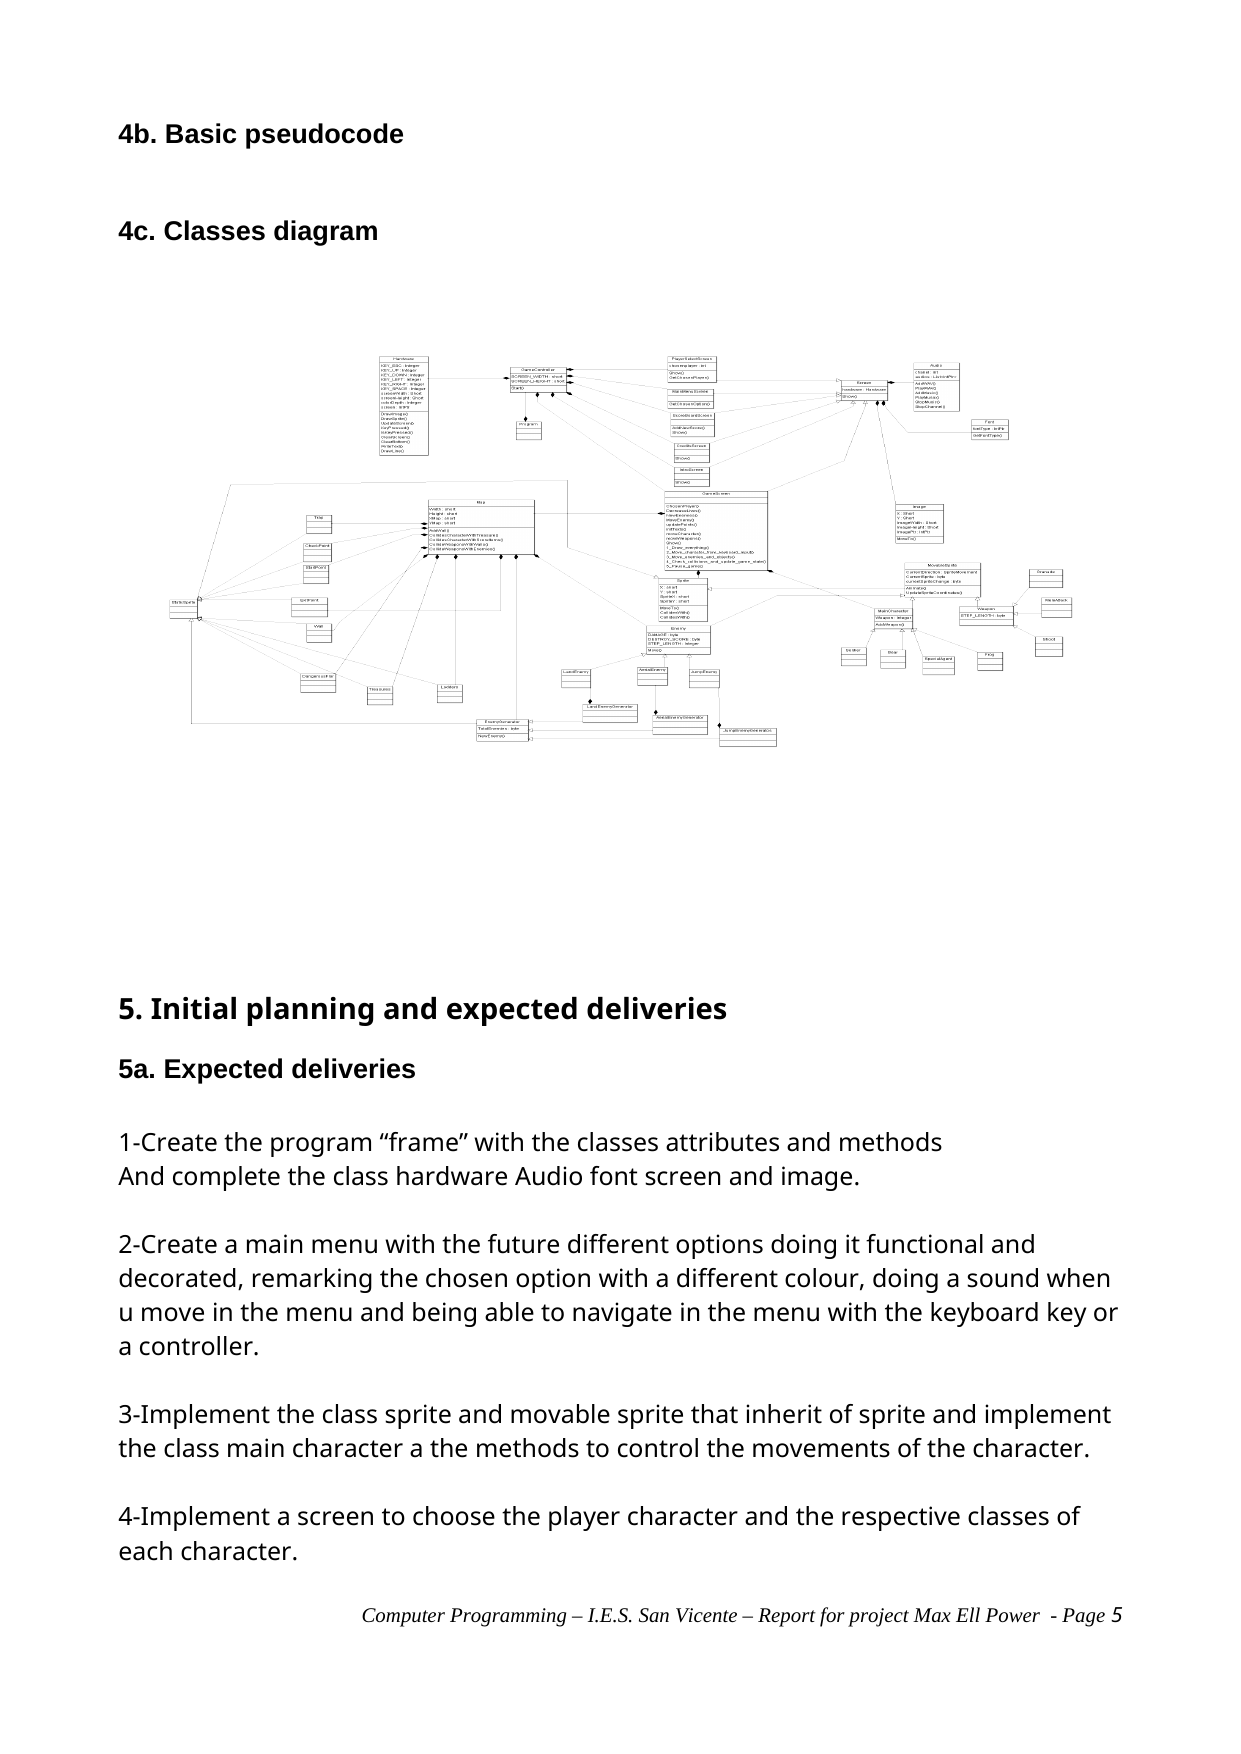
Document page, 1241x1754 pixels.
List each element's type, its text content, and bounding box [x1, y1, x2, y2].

picture [118, 354, 1123, 818]
subtitle 4b. Basic pseudocode [118, 118, 1122, 149]
subtitle 5a. Expected deliveries [118, 1053, 1122, 1084]
subtitle 4c. Classes diagram [118, 215, 1122, 246]
text 2-Create a main menu with the future different options doing it functional and decorated, remarking the chosen option with a different colour, doing a sound when u move in the menu and being able to navigate in the menu with the keyboard key or a controller. [118, 1227, 1122, 1363]
text 1-Create the program “frame” with the classes attributes and methods [118, 1124, 1122, 1158]
text 4-Implement a screen to choose the player character and the respective classes of each character. [118, 1499, 1122, 1567]
subtitle 5. Initial planning and expected deliveries [118, 988, 1122, 1028]
text 3-Implement the class sprite and movable sprite that inherit of sprite and implement the class main character a the methods to control the movements of the character. [118, 1397, 1122, 1465]
text And complete the class hardware Audio font screen and image. [118, 1158, 1122, 1192]
